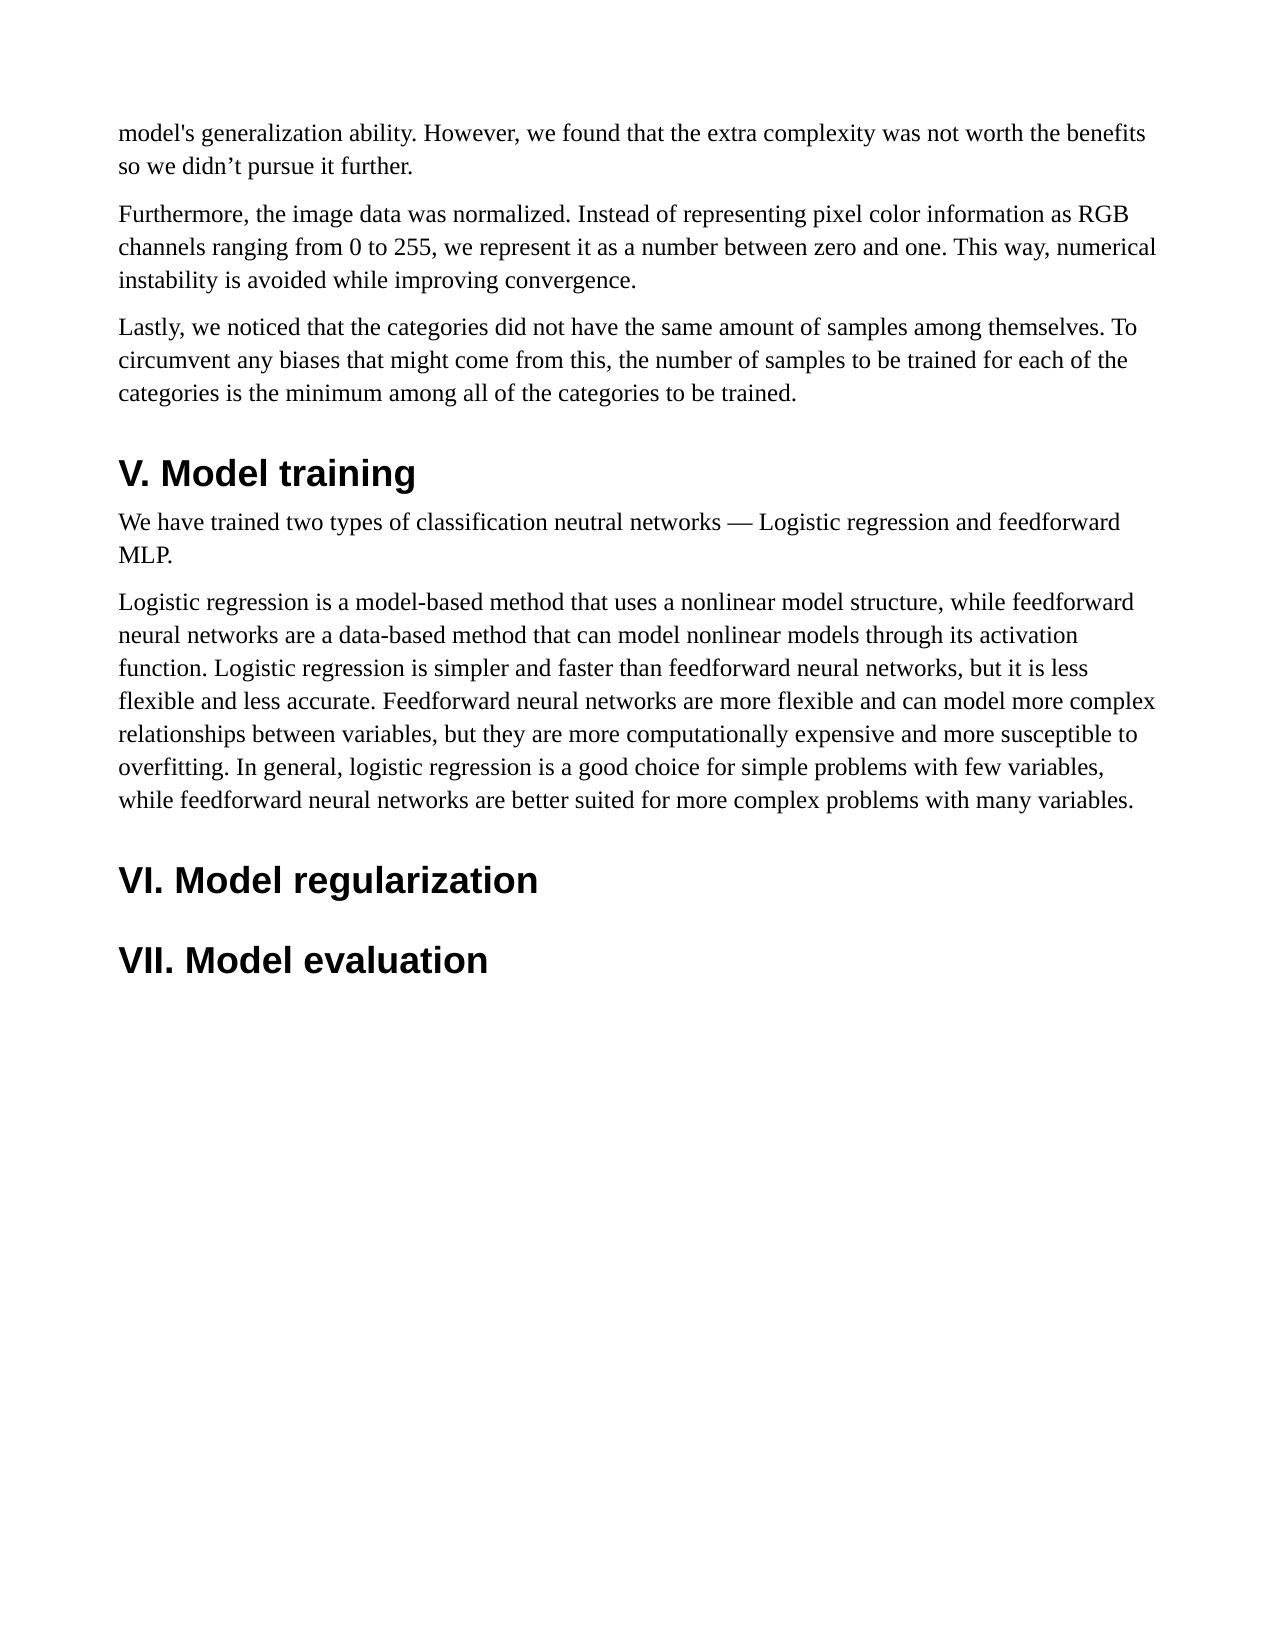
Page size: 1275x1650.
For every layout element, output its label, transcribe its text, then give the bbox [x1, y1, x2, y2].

text We have trained two types of classification neutral networks — Logistic regression and feedforward MLP. [118, 507, 1157, 568]
subtitle V. Model training [118, 451, 1157, 494]
text Lastly, we noticed that the categories did not have the same amount of samples among themselves. To circumvent any biases that might come from this, the number of samples to be trained for each of the categories is the minimum among all of the categories to be trained. [118, 312, 1157, 407]
subtitle VI. Model regularization [118, 858, 1157, 901]
text Logistic regression is a model-based method that uses a nonlinear model structure, while feedforward neural networks are a data-based method that can model nonlinear models through its activation function. Logistic regression is simpler and faster than feedforward neural networks, but it is less flexible and less accurate. Feedforward neural networks are more flexible and can model more complex relationships between variables, but they are more computationally expensive and more susceptible to overfitting. In general, logistic regression is a good choice for simple problems with few variables, while feedforward neural networks are better suited for more complex problems with many variables. [118, 587, 1157, 814]
text Furthermore, the image data was normalized. Instead of representing pixel color information as RGB channels ranging from 0 to 255, we represent it as a number between zero and one. This way, numerical instability is avoided while improving convergence. [118, 199, 1157, 293]
subtitle VII. Model evaluation [118, 939, 1157, 982]
text model's generalization ability. However, we found that the extra complexity was not worth the benefits so we didn’t pursue it further. [118, 118, 1157, 180]
